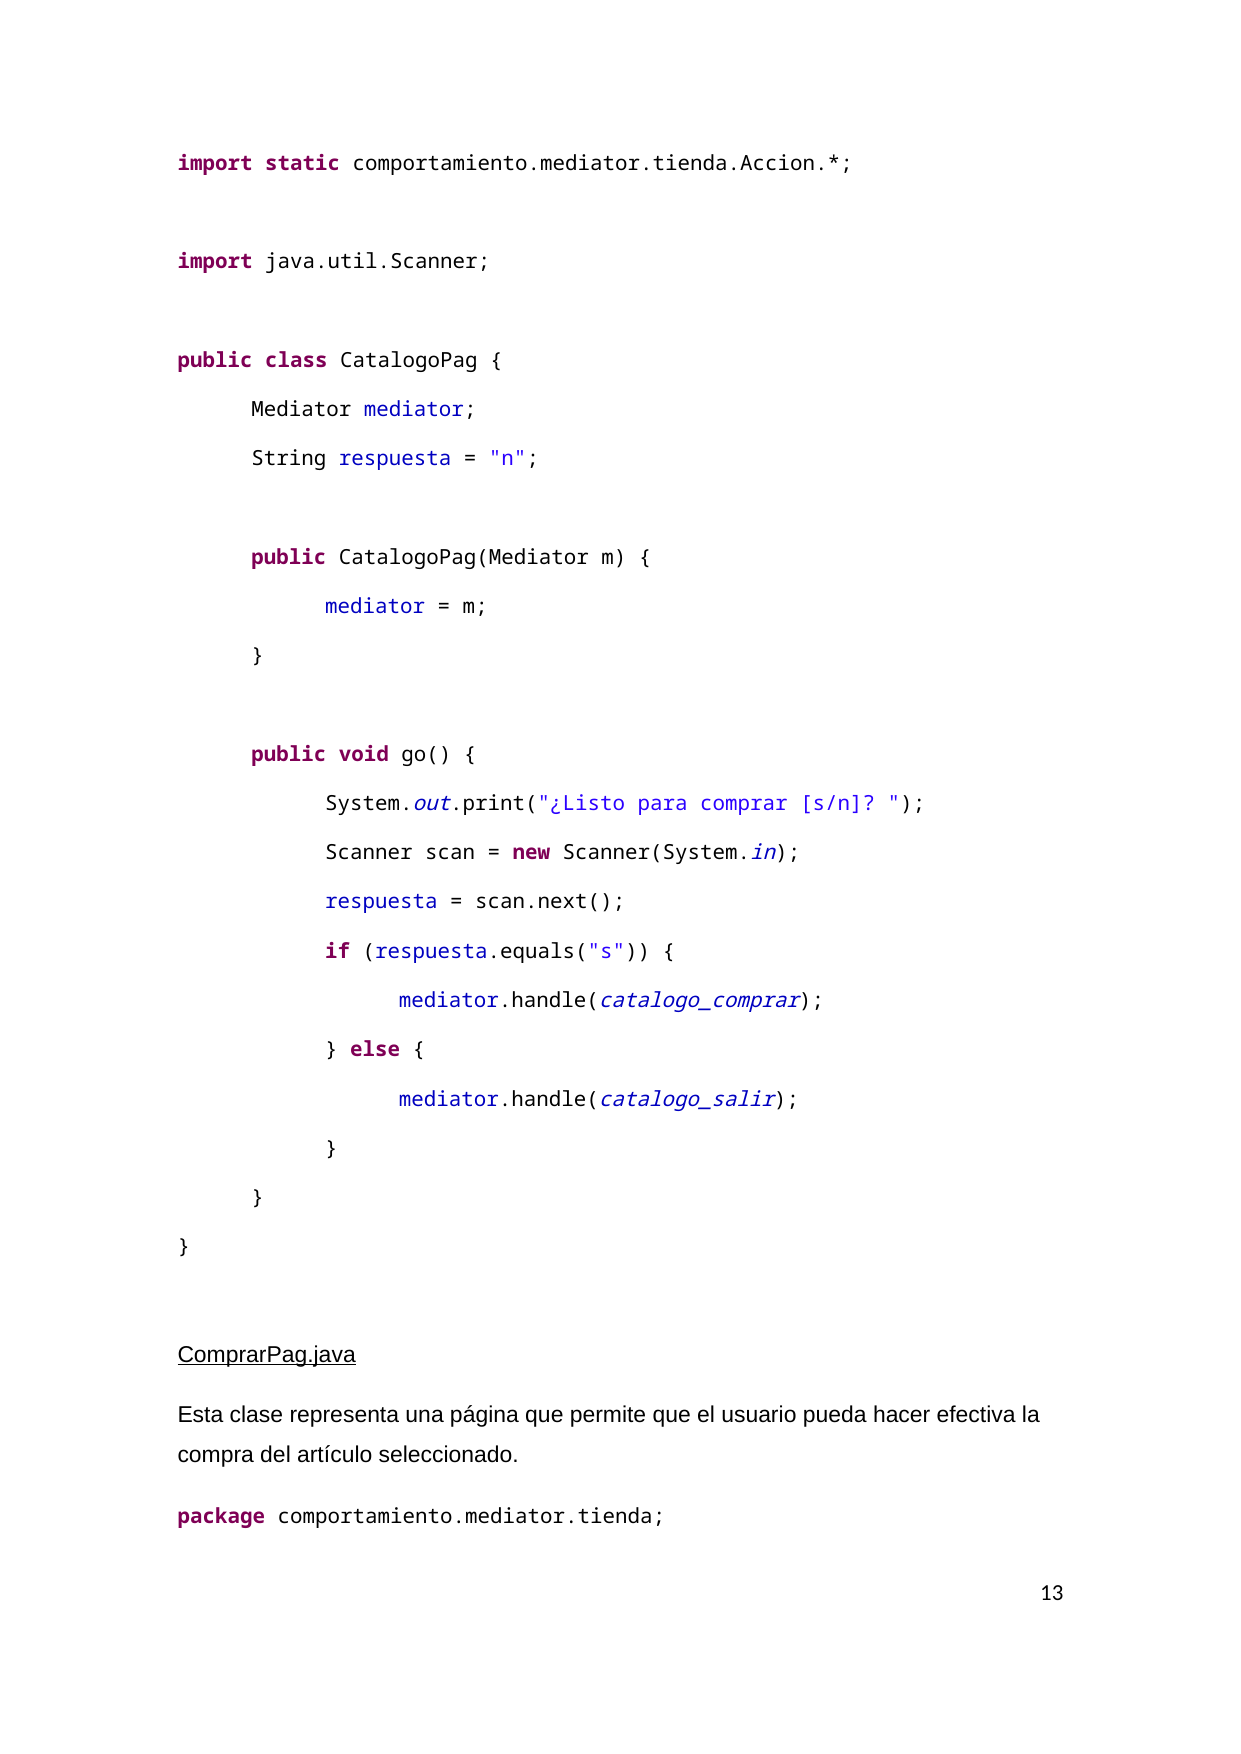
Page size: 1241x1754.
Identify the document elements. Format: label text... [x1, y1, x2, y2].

text mediator.handle(catalogo_comprar); [177, 985, 1063, 1014]
text if (respuesta.equals("s")) { [177, 936, 1063, 964]
text Mediator mediator; [177, 394, 1063, 422]
text ComprarPag.java [177, 1341, 1063, 1367]
text System.out.print("¿Listo para comprar [s/n]? "); [177, 788, 1063, 817]
text mediator = m; [177, 591, 1063, 619]
text } [177, 1182, 1063, 1211]
text import static comportamiento.mediator.tienda.Accion.*; [177, 148, 1063, 176]
text Scanner scan = new Scanner(System.in); [177, 837, 1063, 866]
text public CatalogoPag(Mediator m) { [177, 542, 1063, 570]
text public class CatalogoPag { [177, 345, 1063, 373]
text import java.util.Scanner; [177, 246, 1063, 274]
text } else { [177, 1034, 1063, 1063]
text } [177, 1133, 1063, 1161]
text respuesta = scan.next(); [177, 887, 1063, 915]
text Esta clase representa una página que permite que el usuario pueda hacer efectiva la compra del artículo seleccionado. [177, 1401, 1063, 1467]
text String respuesta = "n"; [177, 443, 1063, 472]
text public void go() { [177, 739, 1063, 767]
text } [177, 1232, 1063, 1260]
text mediator.handle(catalogo_salir); [177, 1084, 1063, 1112]
text package comportamiento.mediator.tienda; [177, 1501, 1063, 1530]
text } [177, 640, 1063, 669]
